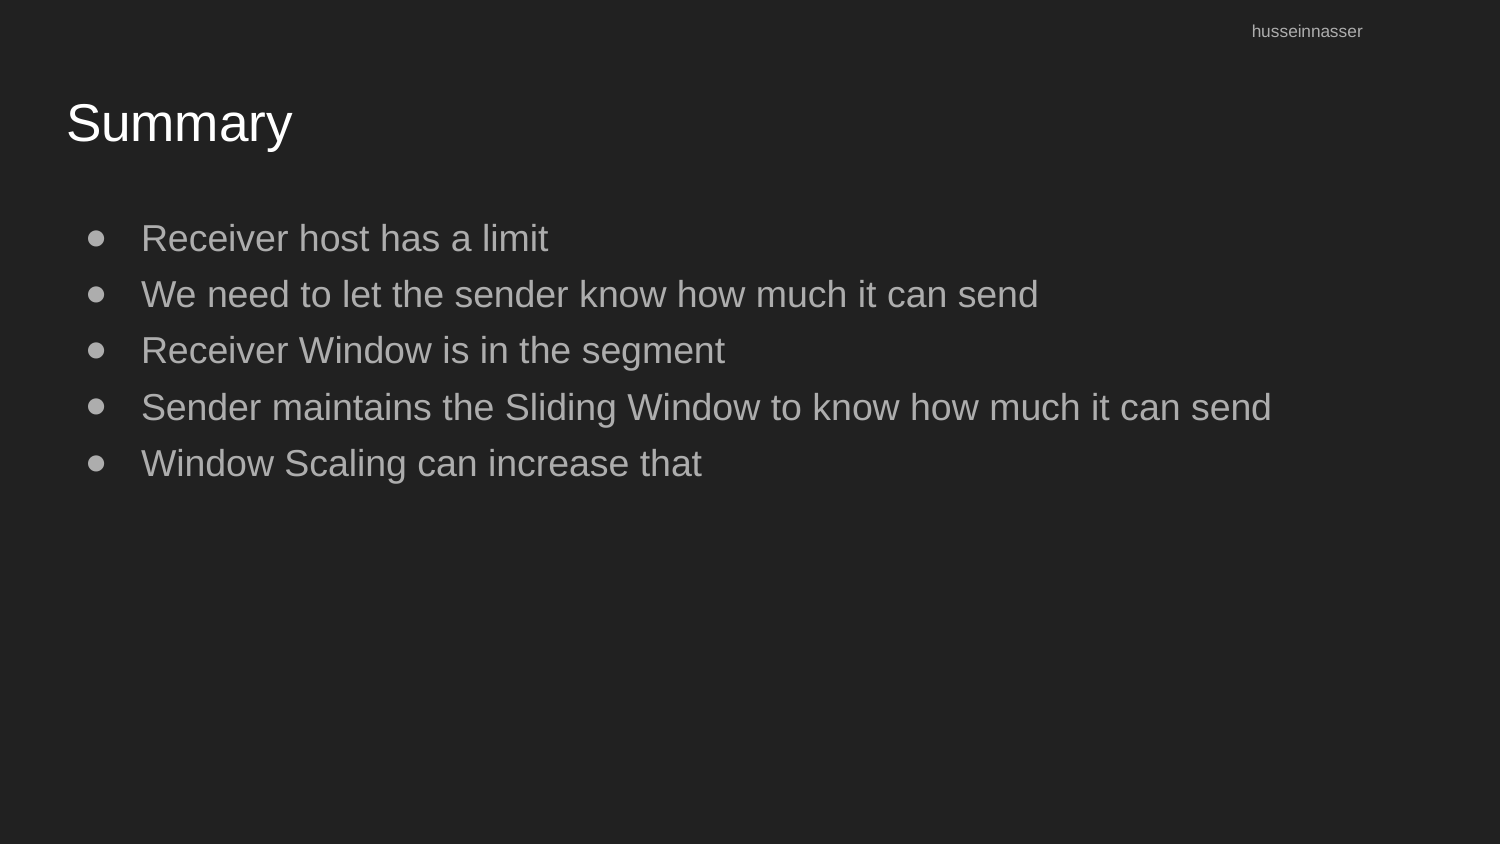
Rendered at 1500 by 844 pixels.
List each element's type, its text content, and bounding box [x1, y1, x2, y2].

subtitle husseinnasser [1236, 11, 1492, 53]
list Receiver host has a limit We need to let the sender know how much it can send Receiver Window is in the segment Sender maintains the Sliding Window to know how much it can send Window Scaling can increase that [51, 187, 1449, 748]
title Summary [51, 72, 1449, 167]
